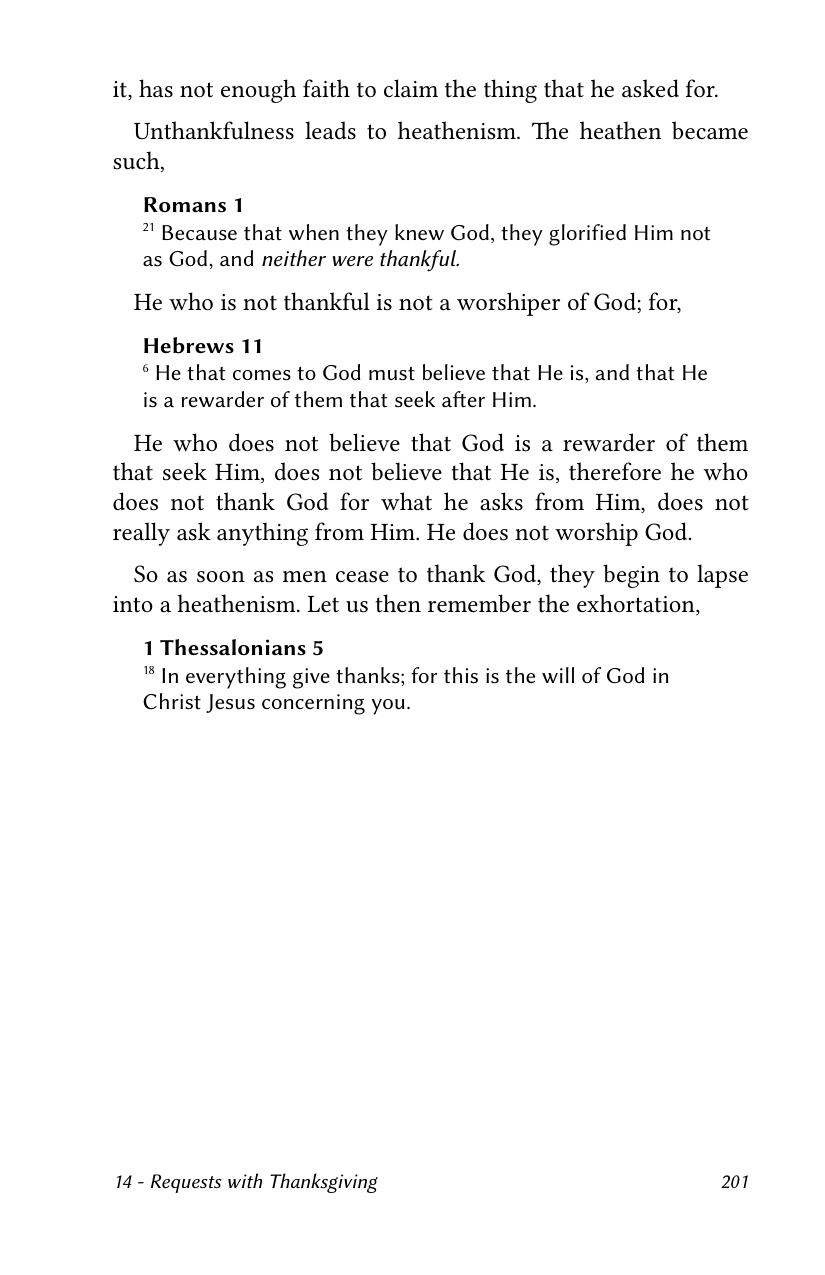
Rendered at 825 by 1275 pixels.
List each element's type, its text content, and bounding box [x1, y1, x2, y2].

text So as soon as men cease to thank God, they begin to lapse into a heathenism. Let us then remember the exhortation, [112, 560, 750, 619]
text Romans 1 [142, 192, 750, 218]
text 21 Because that when they knew God, they glorified Him not as God, and neither were thankful. [142, 219, 720, 272]
text Hebrews 11 [142, 333, 750, 359]
text He who is not thankful is not a worshiper of God; for, [112, 288, 750, 316]
text He who does not believe that God is a rewarder of them that seek Him, does not believe that He is, therefore he who does not thank God for what he asks from Him, does not really ask anything from Him. He does not worship God. [112, 428, 750, 547]
text it, has not enough faith to claim the thing that he asked for. [112, 75, 750, 103]
text 18 In everything give thanks; for this is the will of God in Christ Jesus concerning you. [142, 663, 720, 715]
text 1 Thessalonians 5 [142, 635, 750, 661]
text Unthankfulness leads to heathenism. The heathen became such, [112, 117, 750, 175]
text 6 He that comes to God must believe that He is, and that He is a rewarder of them that seek after Him. [142, 360, 720, 413]
